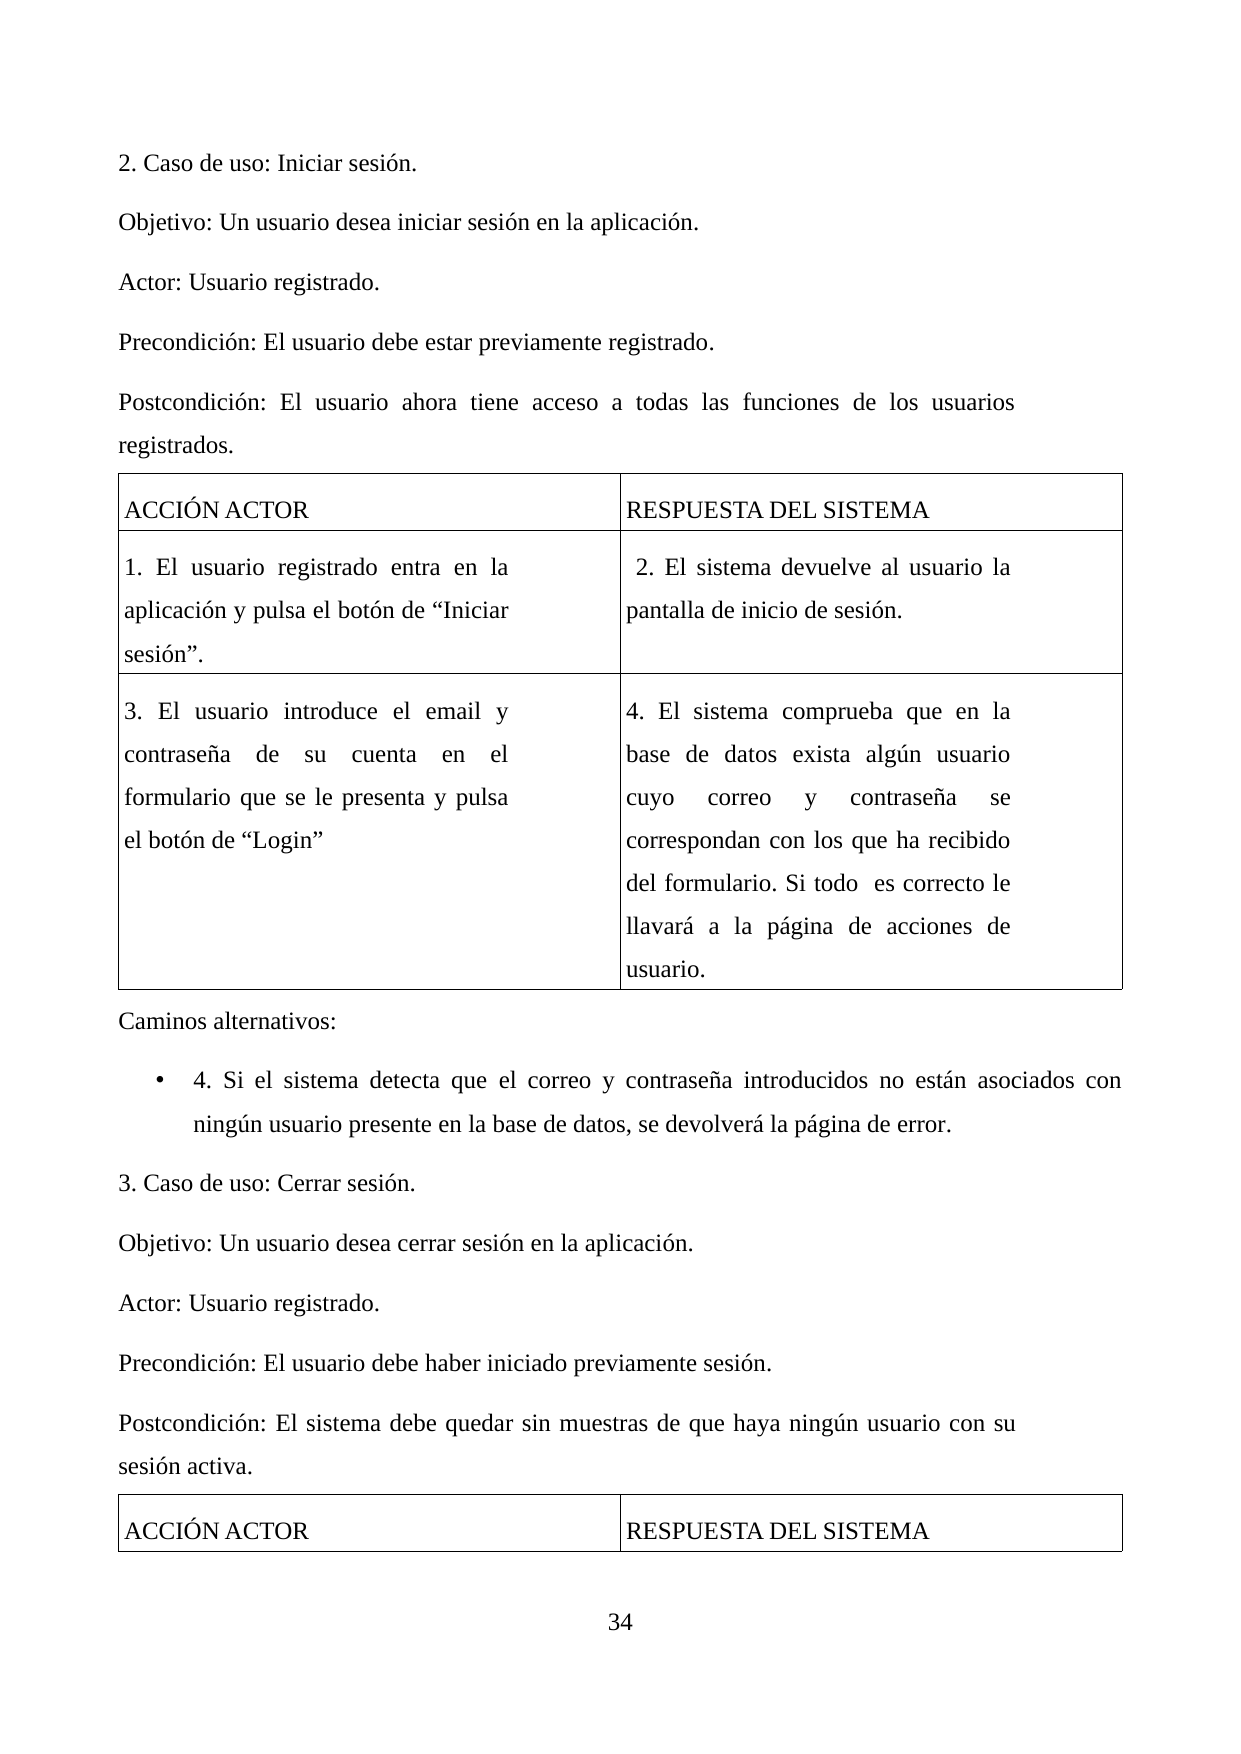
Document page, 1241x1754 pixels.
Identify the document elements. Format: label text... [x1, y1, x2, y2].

text 2. Caso de uso: Iniciar sesión. [118, 148, 1017, 176]
text Caminos alternativos: [118, 1006, 1017, 1034]
table_cell 2. El sistema devuelve al usuario la pantalla de inicio de sesión. [621, 531, 1122, 673]
text Postcondición: El usuario ahora tiene acceso a todas las funciones de los usuarios registrados. [118, 387, 1017, 459]
table_header ACCIÓN ACTOR [119, 474, 620, 530]
list 4. Si el sistema detecta que el correo y contraseña introducidos no están asociados con ningún usuario presente en la base de datos, se devolverá la página de error. [156, 1066, 1122, 1137]
table_header RESPUESTA DEL SISTEMA [621, 1495, 1122, 1551]
text Objetivo: Un usuario desea iniciar sesión en la aplicación. [118, 207, 1017, 236]
text Precondición: El usuario debe haber iniciado previamente sesión. [118, 1348, 1017, 1377]
text 3. Caso de uso: Cerrar sesión. [118, 1168, 1017, 1197]
text Objetivo: Un usuario desea cerrar sesión en la aplicación. [118, 1228, 1017, 1257]
table_cell 1. El usuario registrado entra en la aplicación y pulsa el botón de “Iniciar sesión”. [119, 531, 620, 673]
text Actor: Usuario registrado. [118, 1288, 1017, 1317]
text Precondición: El usuario debe estar previamente registrado. [118, 327, 1017, 356]
table_cell 3. El usuario introduce el email y contraseña de su cuenta en el formulario que se le presenta y pulsa el botón de “Login” [119, 674, 620, 989]
table_header RESPUESTA DEL SISTEMA [621, 474, 1122, 530]
text Actor: Usuario registrado. [118, 267, 1017, 296]
table_cell 4. El sistema comprueba que en la base de datos exista algún usuario cuyo correo y contraseña se correspondan con los que ha recibido del formulario. Si todo es correcto le llavará a la página de acciones de usuario. [621, 674, 1122, 989]
text Postcondición: El sistema debe quedar sin muestras de que haya ningún usuario con su sesión activa. [118, 1408, 1017, 1479]
table_header ACCIÓN ACTOR [119, 1495, 620, 1551]
